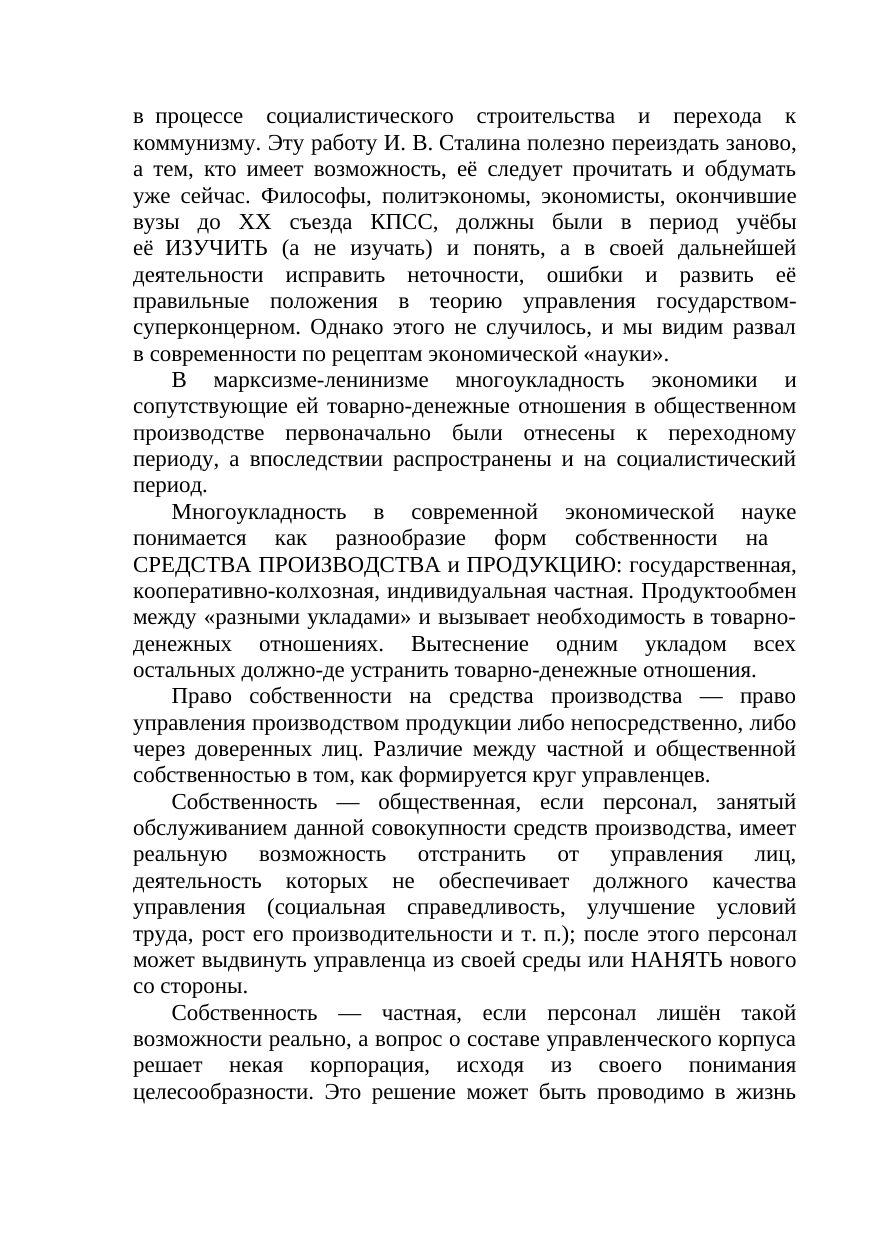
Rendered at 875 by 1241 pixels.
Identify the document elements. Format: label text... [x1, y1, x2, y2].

text В марксизме-ленинизме многоукладность экономики и сопутствующие ей товарно-денежные отношения в общественном производстве первоначально были отнесены к переходному периоду, а впоследствии распространены и на социалистический период. [133, 366, 797, 498]
text Собственность — частная, если персонал лишён такой возможности реально, а вопрос о составе управленческого корпуса решает некая корпорация, исходя из своего понимания целесообразности. Это решение может быть проводимо в жизнь [133, 999, 797, 1104]
text в процессе социалистического строительства и перехода к коммунизму. Эту работу И. В. Сталина полезно переиздать заново, а тем, кто имеет возможность, её следует прочитать и обдумать уже сейчас. Философы, политэкономы, экономисты, окончившие вузы до XX съезда КПСС, должны были в период учёбы её ИЗУЧИТЬ (а не изучать) и понять, а в своей дальнейшей деятельности исправить неточности, ошибки и развить её правильные положения в теорию управления государством-суперконцерном. Однако этого не случилось, и мы видим развал в современности по рецептам экономической «науки». [133, 103, 797, 366]
text Собственность — общественная, если персонал, занятый обслуживанием данной совокупности средств производства, имеет реальную возможность отстранить от управления лиц, деятельность которых не обеспечивает должного качества управления (социальная справедливость, улучшение условий труда, рост его производительности и т. п.); после этого персонал может выдвинуть управленца из своей среды или НАНЯТЬ нового со стороны. [133, 788, 797, 999]
text Право собственности на средства производства — право управления производством продукции либо непосредственно, либо через доверенных лиц. Различие между частной и общественной собственностью в том, как формируется круг управленцев. [133, 682, 797, 788]
text Многоукладность в современной экономической науке понимается как разнообразие форм собственности на СРЕДСТВА ПРОИЗВОДСТВА и ПРОДУКЦИЮ: государственная, кооперативно-колхозная, индивидуальная частная. Продуктообмен между «разными укладами» и вызывает необходимость в товарно-денежных отношениях. Вытеснение одним укладом всех остальных должно-де устранить товарно-денежные отношения. [133, 498, 797, 682]
